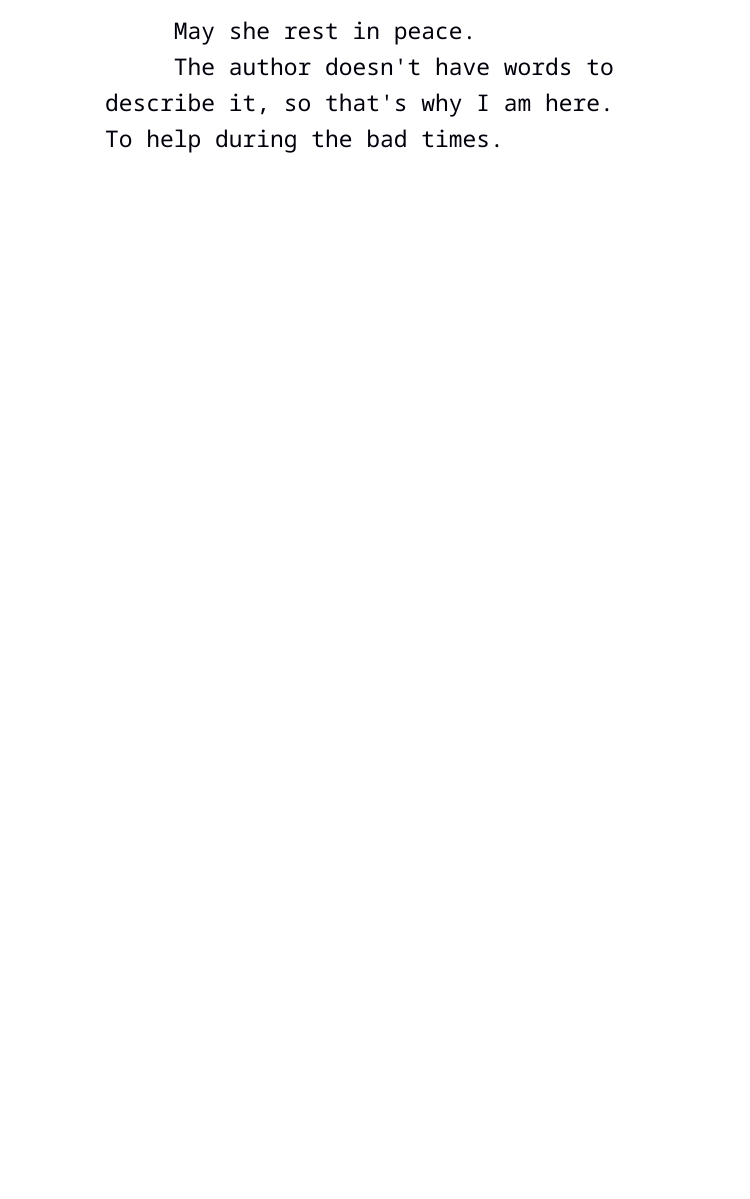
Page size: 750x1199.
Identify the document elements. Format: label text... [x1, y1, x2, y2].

text The author doesn't have words to describe it, so that's why I am here. To help during the bad times. [105, 51, 645, 154]
text May she rest in peace. [105, 15, 645, 46]
